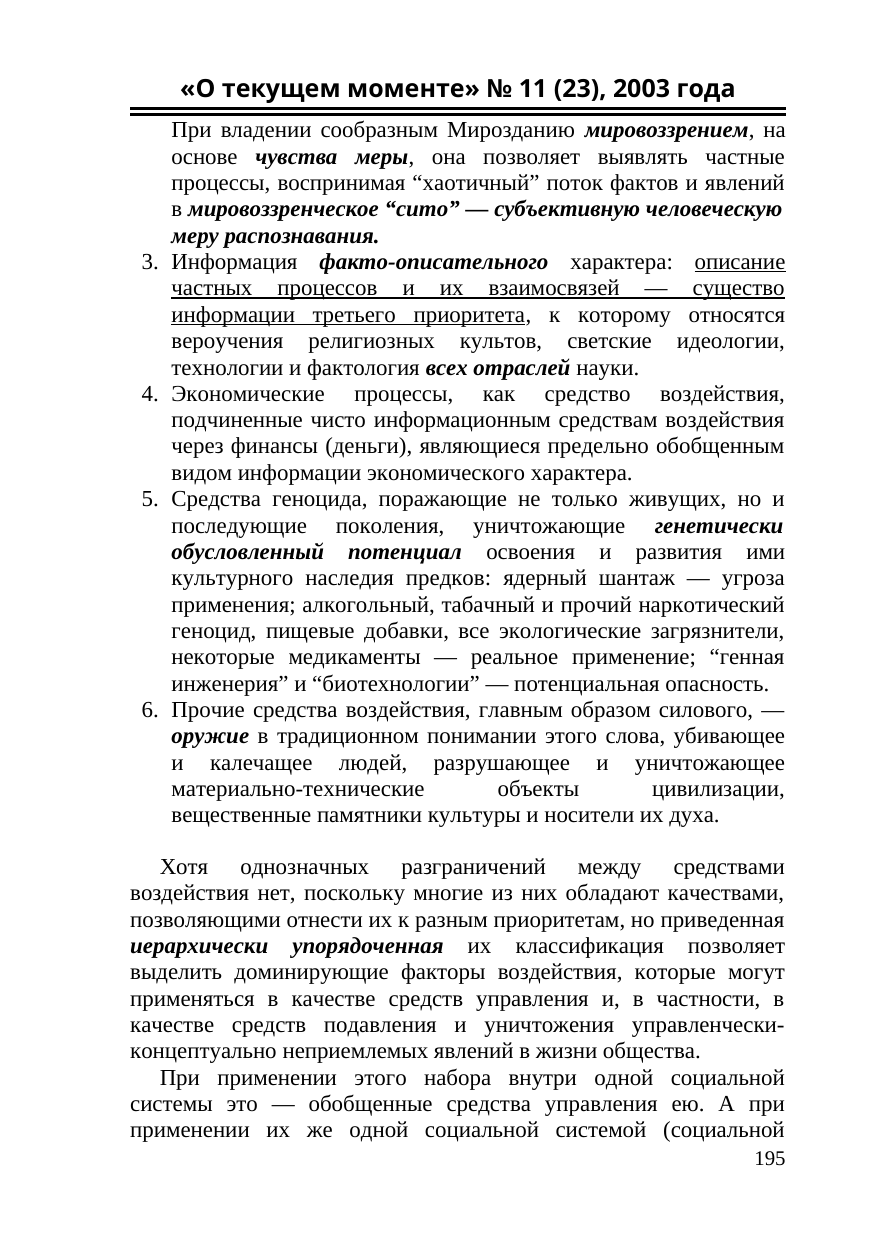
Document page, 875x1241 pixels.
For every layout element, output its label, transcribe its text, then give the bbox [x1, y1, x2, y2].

list Прочие средства воздействия, главным образом силового, — оружие в традиционном понимании этого слова, убивающее и калечащее людей, разрушающее и уничтожающее материально-технические объекты цивилизации, вещественные памятники культуры и носители их духа. [136, 696, 786, 828]
list Экономические процессы, как средство воздействия, подчиненные чисто информационным средствам воздействия через финансы (деньги), являющиеся предельно обобщенным видом информации экономического характера. [136, 380, 786, 485]
text При применении этого набора внутри одной социальной системы это — обобщенные средства управления ею. А при применении их же одной социальной системой (социальной [130, 1064, 786, 1143]
list Информация факто-описательного характера: описание частных процессов и их взаимосвязей — существо информации третьего приоритета, к которому относятся вероучения религиозных культов, светские идеологии, технологии и фактология всех отраслей науки. [136, 248, 786, 380]
text Хотя однозначных разграничений между средствами воздействия нет, поскольку многие из них обладают качествами, позволяющими отнести их к разным приоритетам, но приведенная иерархически упорядоченная их классификация позволяет выделить доминирующие факторы воздействия, которые могут применяться в качестве средств управления и, в частности, в качестве средств подавления и уничтожения управленчески-концептуально неприемлемых явлений в жизни общества. [130, 853, 786, 1064]
list Средства геноцида, поражающие не только живущих, но и последующие поколения, уничтожающие генетически обусловленный потенциал освоения и развития ими культурного наследия предков: ядерный шантаж — угроза применения; алкогольный, табачный и прочий наркотический геноцид, пищевые добавки, все экологические загрязнители, некоторые медикаменты — реальное применение; “генная инженерия” и “биотехнологии” — потенциальная опасность. [136, 485, 786, 696]
list При владении сообразным Мирозданию мировоззрением, на основе чувства меры, она позволяет выявлять частные процессы, воспринимая “хаотичный” поток фактов и явлений в мировоззренческое “сито” — субъективную человеческую меру распознавания. [136, 116, 786, 248]
